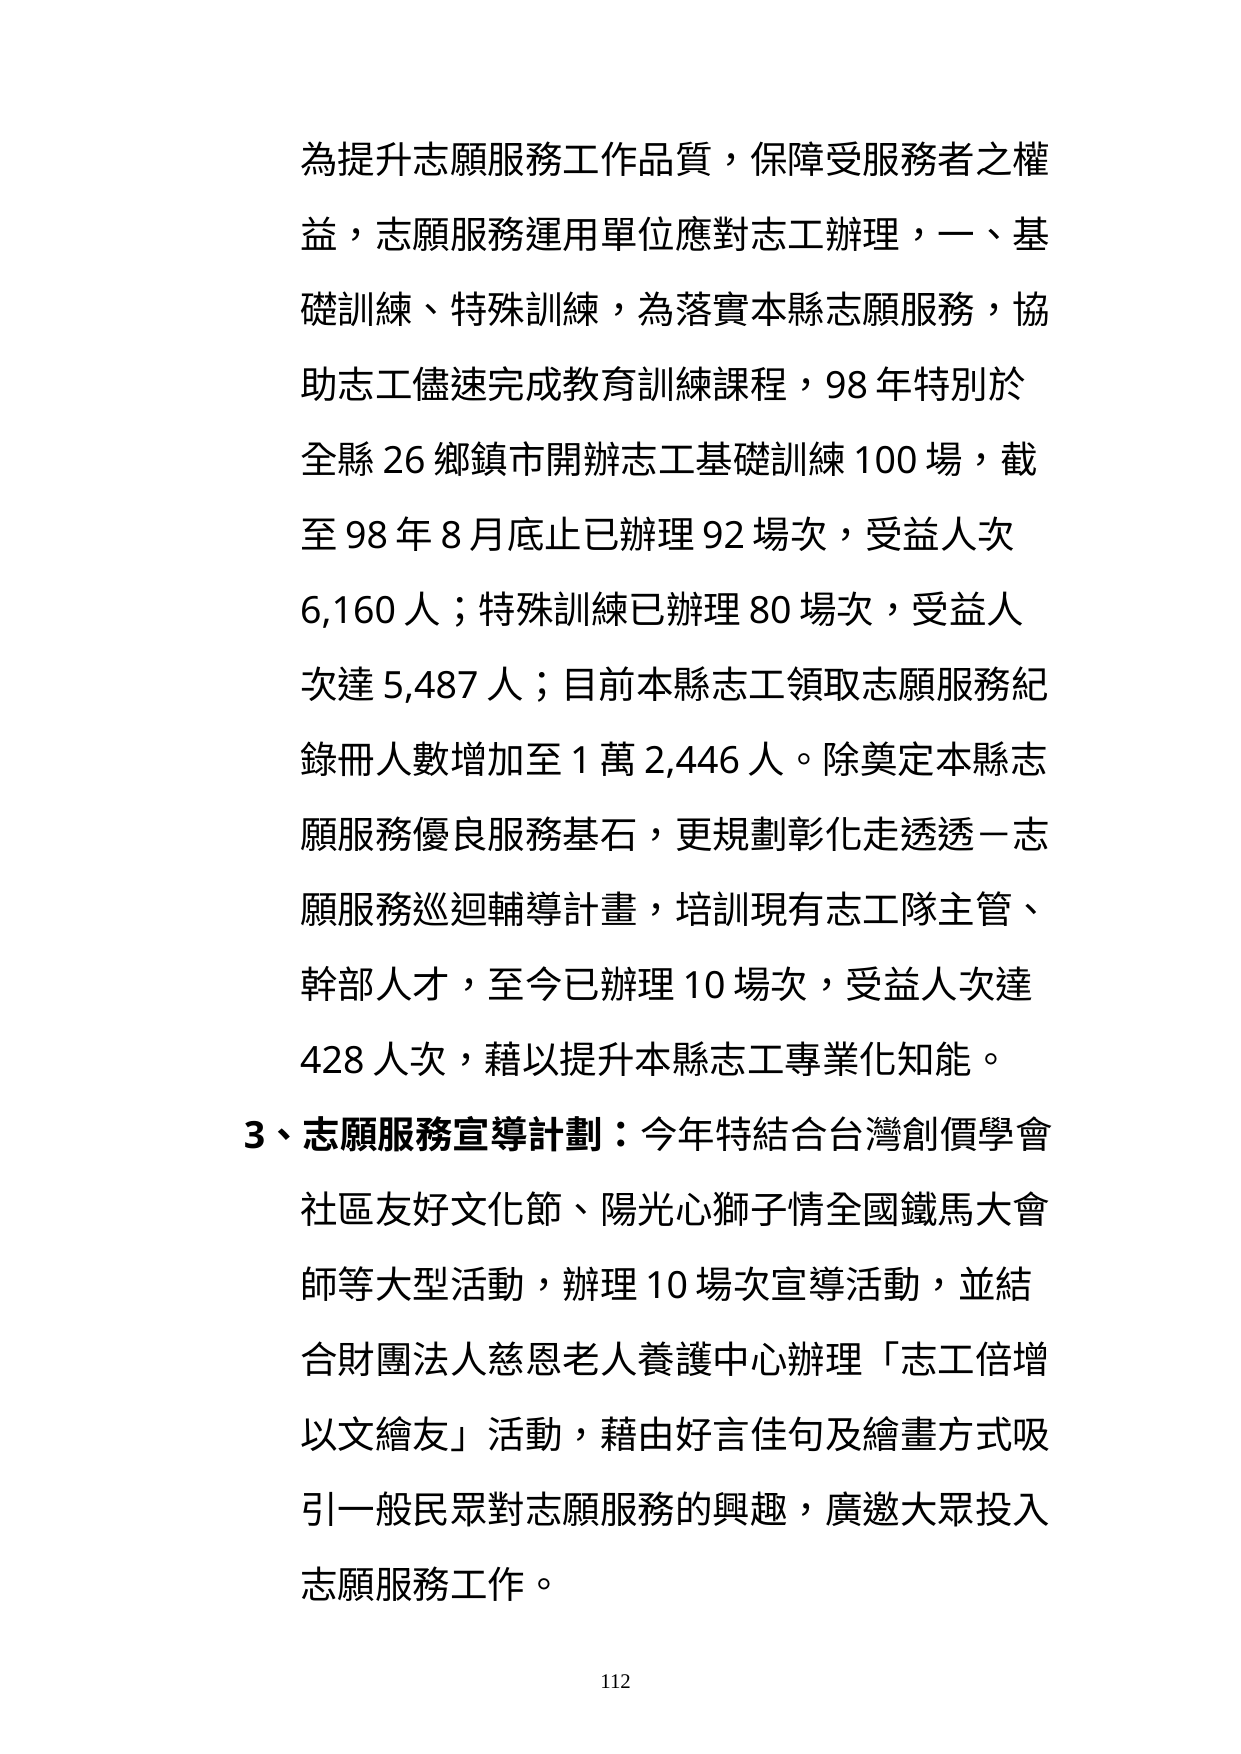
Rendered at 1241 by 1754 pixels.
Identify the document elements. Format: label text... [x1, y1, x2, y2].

text 為提升志願服務工作品質，保障受服務者之權益，志願服務運用單位應對志工辦理，一、基礎訓練、特殊訓練，為落實本縣志願服務，協助志工儘速完成教育訓練課程，98年特別於全縣26鄉鎮市開辦志工基礎訓練100場，截至98年8月底止已辦理92場次，受益人次6,160人；特殊訓練已辦理80場次，受益人次達5,487人；目前本縣志工領取志願服務紀錄冊人數增加至1萬2,446人。除奠定本縣志願服務優良服務基石，更規劃彰化走透透－志願服務巡迴輔導計畫，培訓現有志工隊主管、幹部人才，至今已辦理10場次，受益人次達428人次，藉以提升本縣志工專業化知能。 [244, 120, 1053, 1095]
text 3、志願服務宣導計劃：今年特結合台灣創價學會社區友好文化節、陽光心獅子情全國鐵馬大會師等大型活動，辦理10場次宣導活動，並結合財團法人慈恩老人養護中心辦理「志工倍增以文繪友」活動，藉由好言佳句及繪畫方式吸引一般民眾對志願服務的興趣，廣邀大眾投入志願服務工作。 [243, 1095, 1053, 1620]
